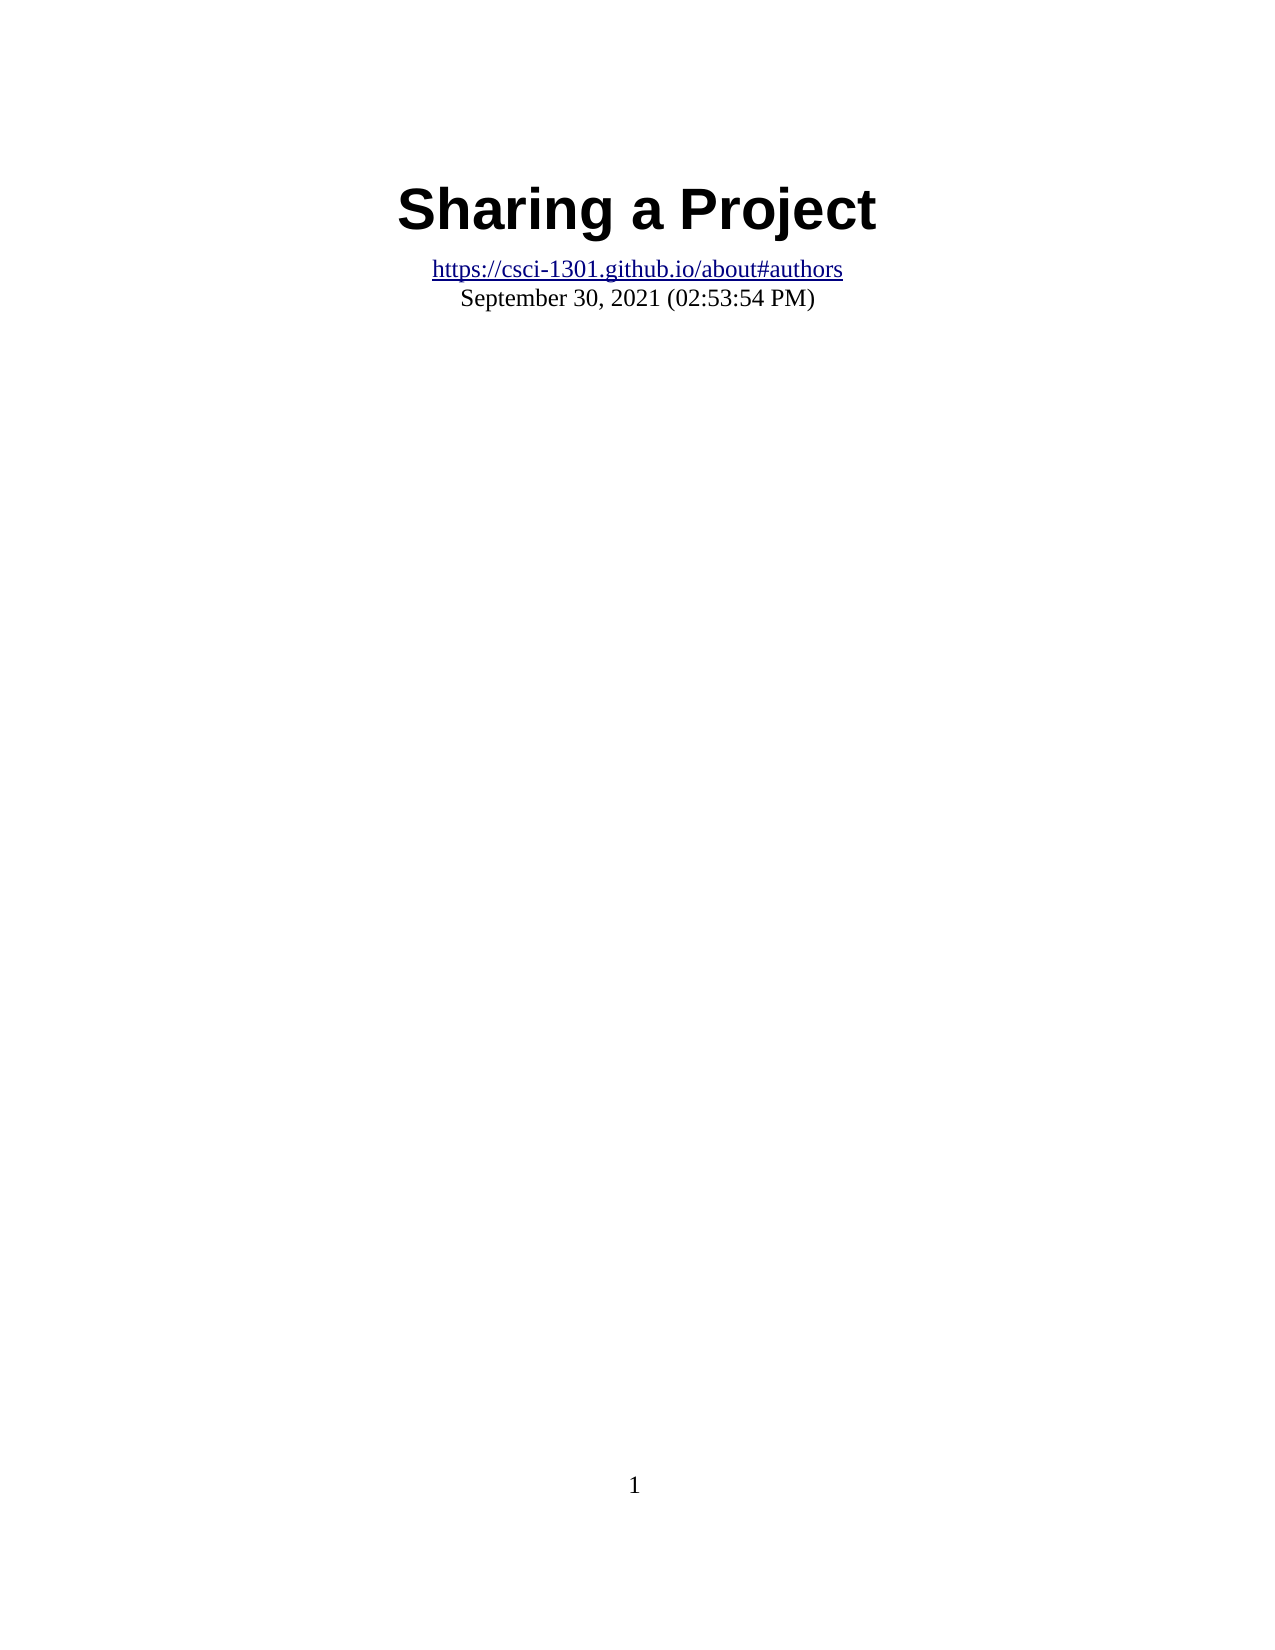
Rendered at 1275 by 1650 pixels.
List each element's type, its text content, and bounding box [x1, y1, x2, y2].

title Sharing a Project [150, 175, 1125, 242]
text https://csci-1301.github.io/about#authors [150, 254, 1125, 283]
text September 30, 2021 (02:53:54 PM) [150, 283, 1125, 312]
